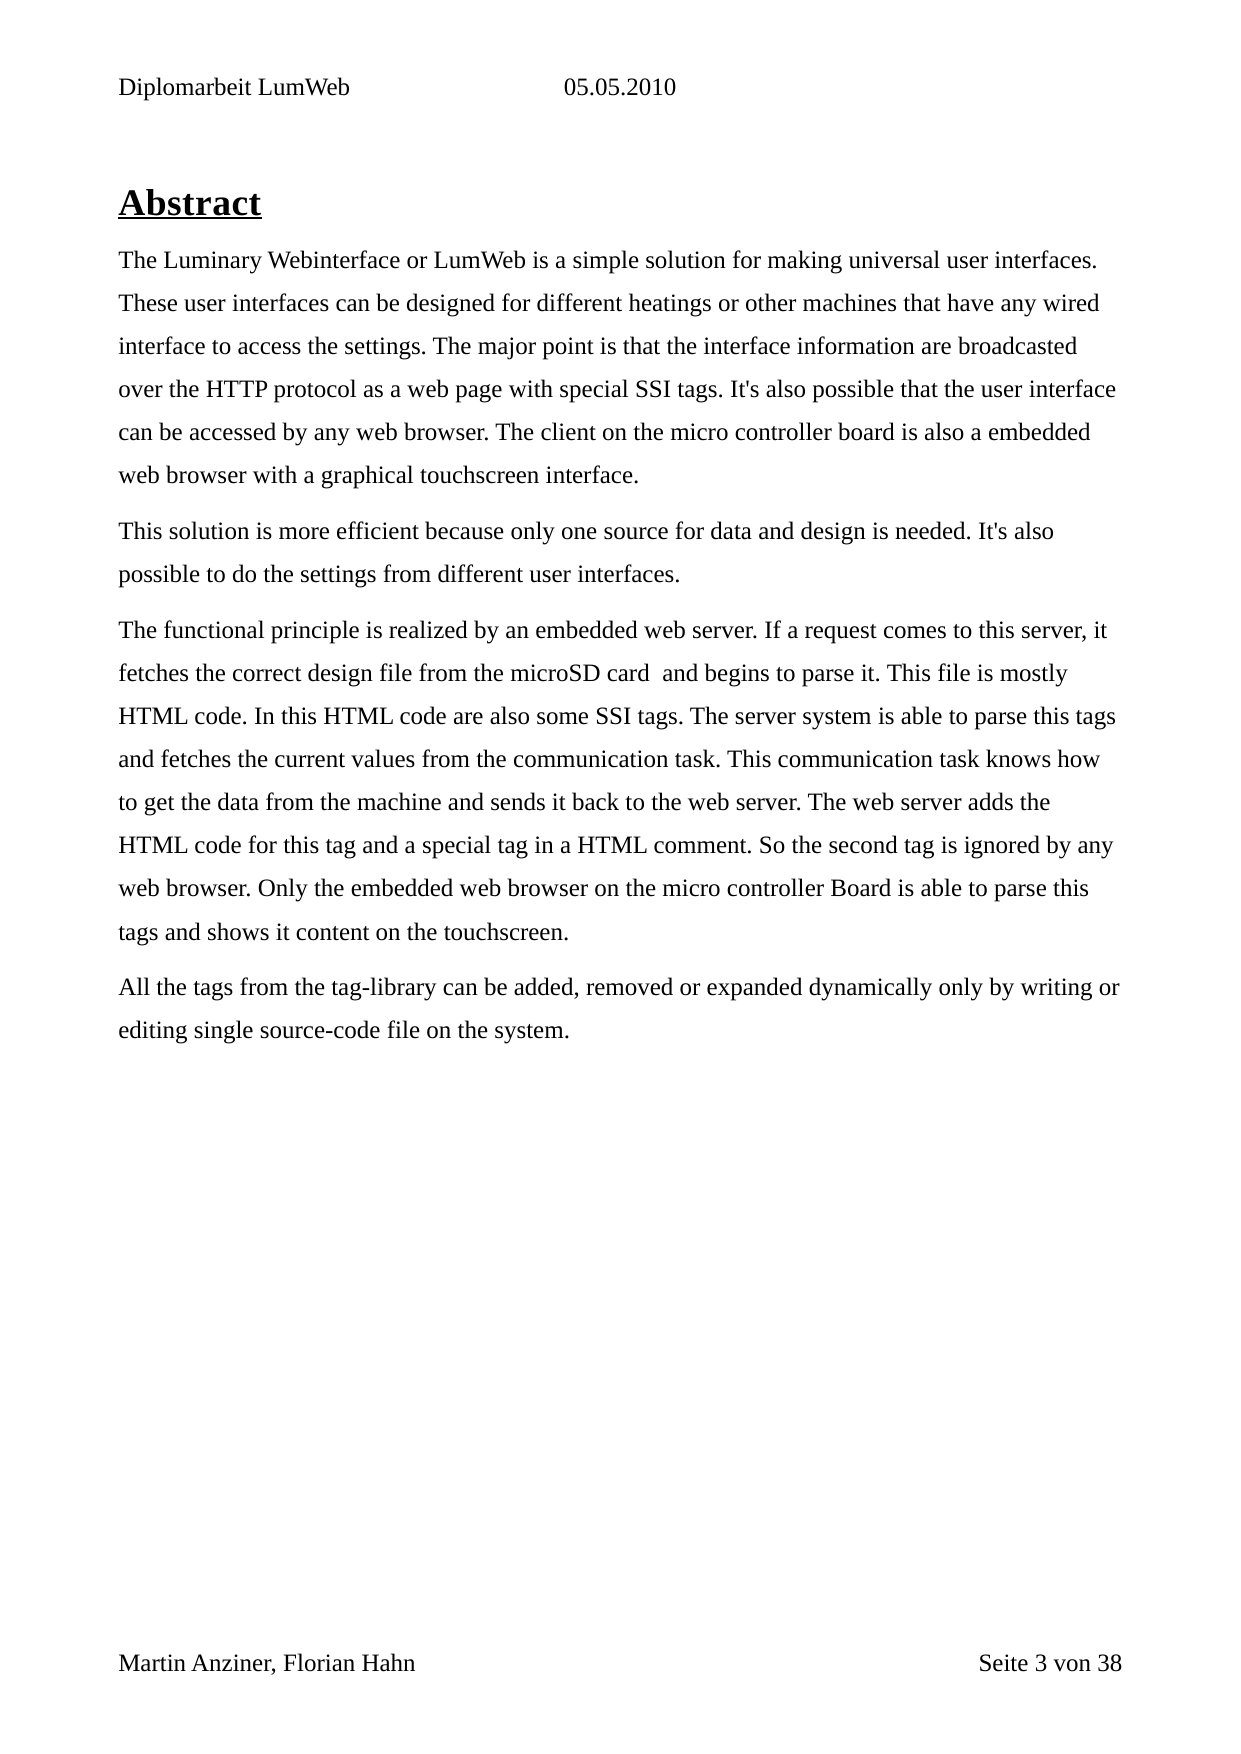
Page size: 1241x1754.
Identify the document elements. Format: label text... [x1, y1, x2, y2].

subtitle Abstract [118, 180, 1122, 223]
text The functional principle is realized by an embedded web server. If a request comes to this server, it fetches the correct design file from the microSD card and begins to parse it. This file is mostly HTML code. In this HTML code are also some SSI tags. The server system is able to parse this tags and fetches the current values from the communication task. This communication task knows how to get the data from the machine and sends it back to the web server. The web server adds the HTML code for this tag and a special tag in a HTML comment. So the second tag is ignored by any web browser. Only the embedded web browser on the micro controller Board is able to parse this tags and shows it content on the touchscreen. [118, 615, 1122, 945]
text The Luminary Webinterface or LumWeb is a simple solution for making universal user interfaces. These user interfaces can be designed for different heatings or other machines that have any wired interface to access the settings. The major point is that the interface information are broadcasted over the HTTP protocol as a web page with special SSI tags. It's also possible that the user interface can be accessed by any web browser. The client on the micro controller board is also a embedded web browser with a graphical touchscreen interface. [118, 245, 1122, 489]
text All the tags from the tag-library can be added, removed or expanded dynamically only by writing or editing single source-code file on the system. [118, 972, 1122, 1044]
text This solution is more efficient because only one source for data and design is needed. It's also possible to do the settings from different user interfaces. [118, 516, 1122, 588]
